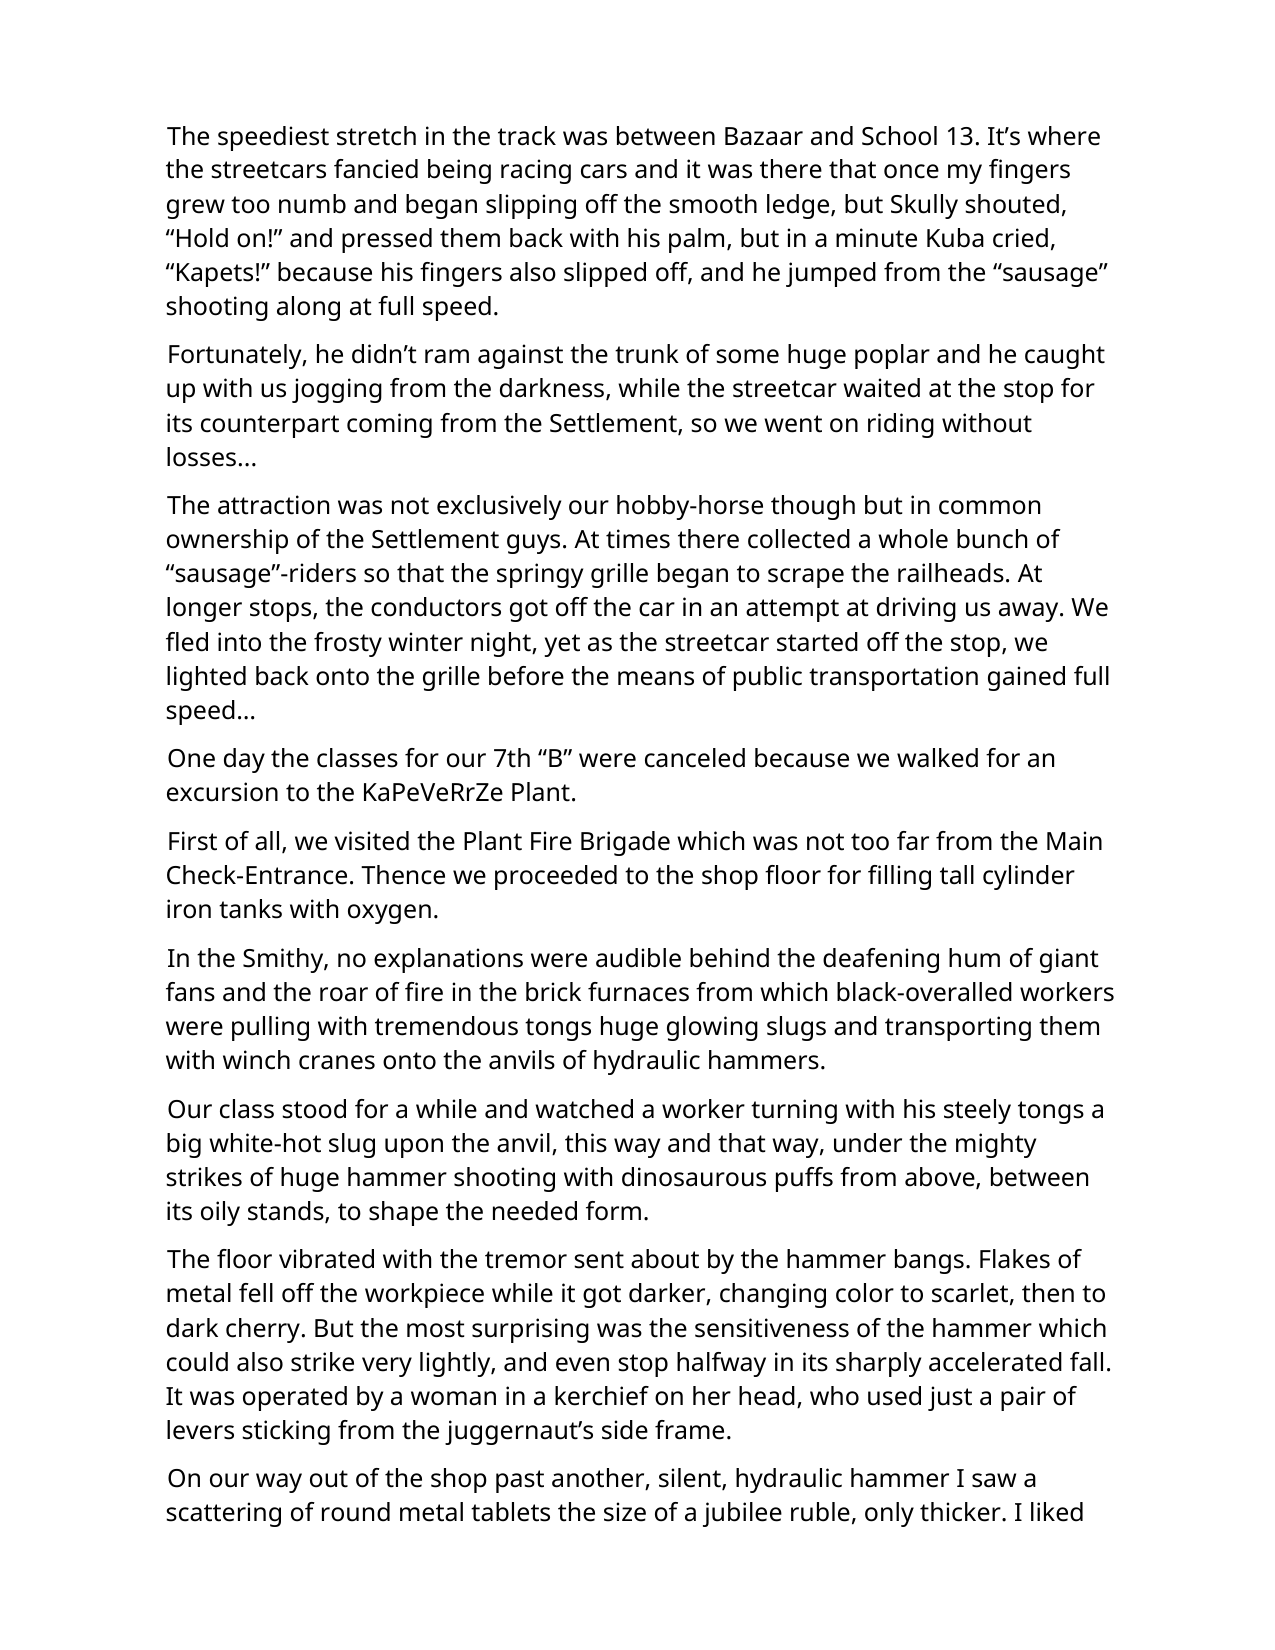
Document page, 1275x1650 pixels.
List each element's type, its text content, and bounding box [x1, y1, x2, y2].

text In the Smithy, no explanations were audible behind the deafening hum of giant fans and the roar of fire in the brick furnaces from which black-overalled workers were pulling with tremendous tongs huge glowing slugs and transporting them with winch cranes onto the anvils of hydraulic hammers. [165, 940, 1118, 1077]
text On our way out of the shop past another, silent, hydraulic hammer I saw a scattering of round metal tablets the size of a jubilee ruble, only thicker. I liked [165, 1461, 1118, 1529]
text First of all, we visited the Plant Fire Brigade which was not too far from the Main Check-Entrance. Thence we proceeded to the shop floor for filling tall cylinder iron tanks with oxygen. [165, 824, 1118, 926]
text Our class stood for a while and watched a worker turning with his steely tongs a big white-hot slug upon the anvil, this way and that way, under the mighty strikes of huge hammer shooting with dinosaurous puffs from above, between its oily stands, to shape the needed form. [165, 1091, 1118, 1227]
text Fortunately, he didn’t ram against the trunk of some huge poplar and he caught up with us jogging from the darkness, while the streetcar waited at the stop for its counterpart coming from the Settlement, so we went on riding without losses... [165, 337, 1118, 473]
text The attraction was not exclusively our hobby-horse though but in common ownership of the Settlement guys. At times there collected a whole bunch of “sausage”-riders so that the springy grille began to scrape the railheads. At longer stops, the conductors got off the car in an attempt at driving us away. We fled into the frosty winter night, yet as the streetcar started off the stop, we lighted back onto the grille before the means of public transportation gained full speed… [165, 488, 1118, 726]
text One day the classes for our 7th “B” were canceled because we walked for an excursion to the KaPeVeRrZe Plant. [165, 741, 1118, 809]
text The floor vibrated with the tremor sent about by the hammer bangs. Flakes of metal fell off the workpiece while it got darker, changing color to scarlet, then to dark cherry. But the most surprising was the sensitiveness of the hammer which could also strike very lightly, and even stop halfway in its sharply accelerated fall. It was operated by a woman in a kerchief on her head, who used just a pair of levers sticking from the juggernaut’s side frame. [165, 1242, 1118, 1446]
text The speediest stretch in the track was between Bazaar and School 13. It’s where the streetcars fancied being racing cars and it was there that once my fingers grew too numb and began slipping off the smooth ledge, but Skully shouted, “Hold on!” and pressed them back with his palm, but in a minute Kuba cried, “Kapets!” because his fingers also slipped off, and he jumped from the “sausage” shooting along at full speed. [165, 118, 1118, 322]
